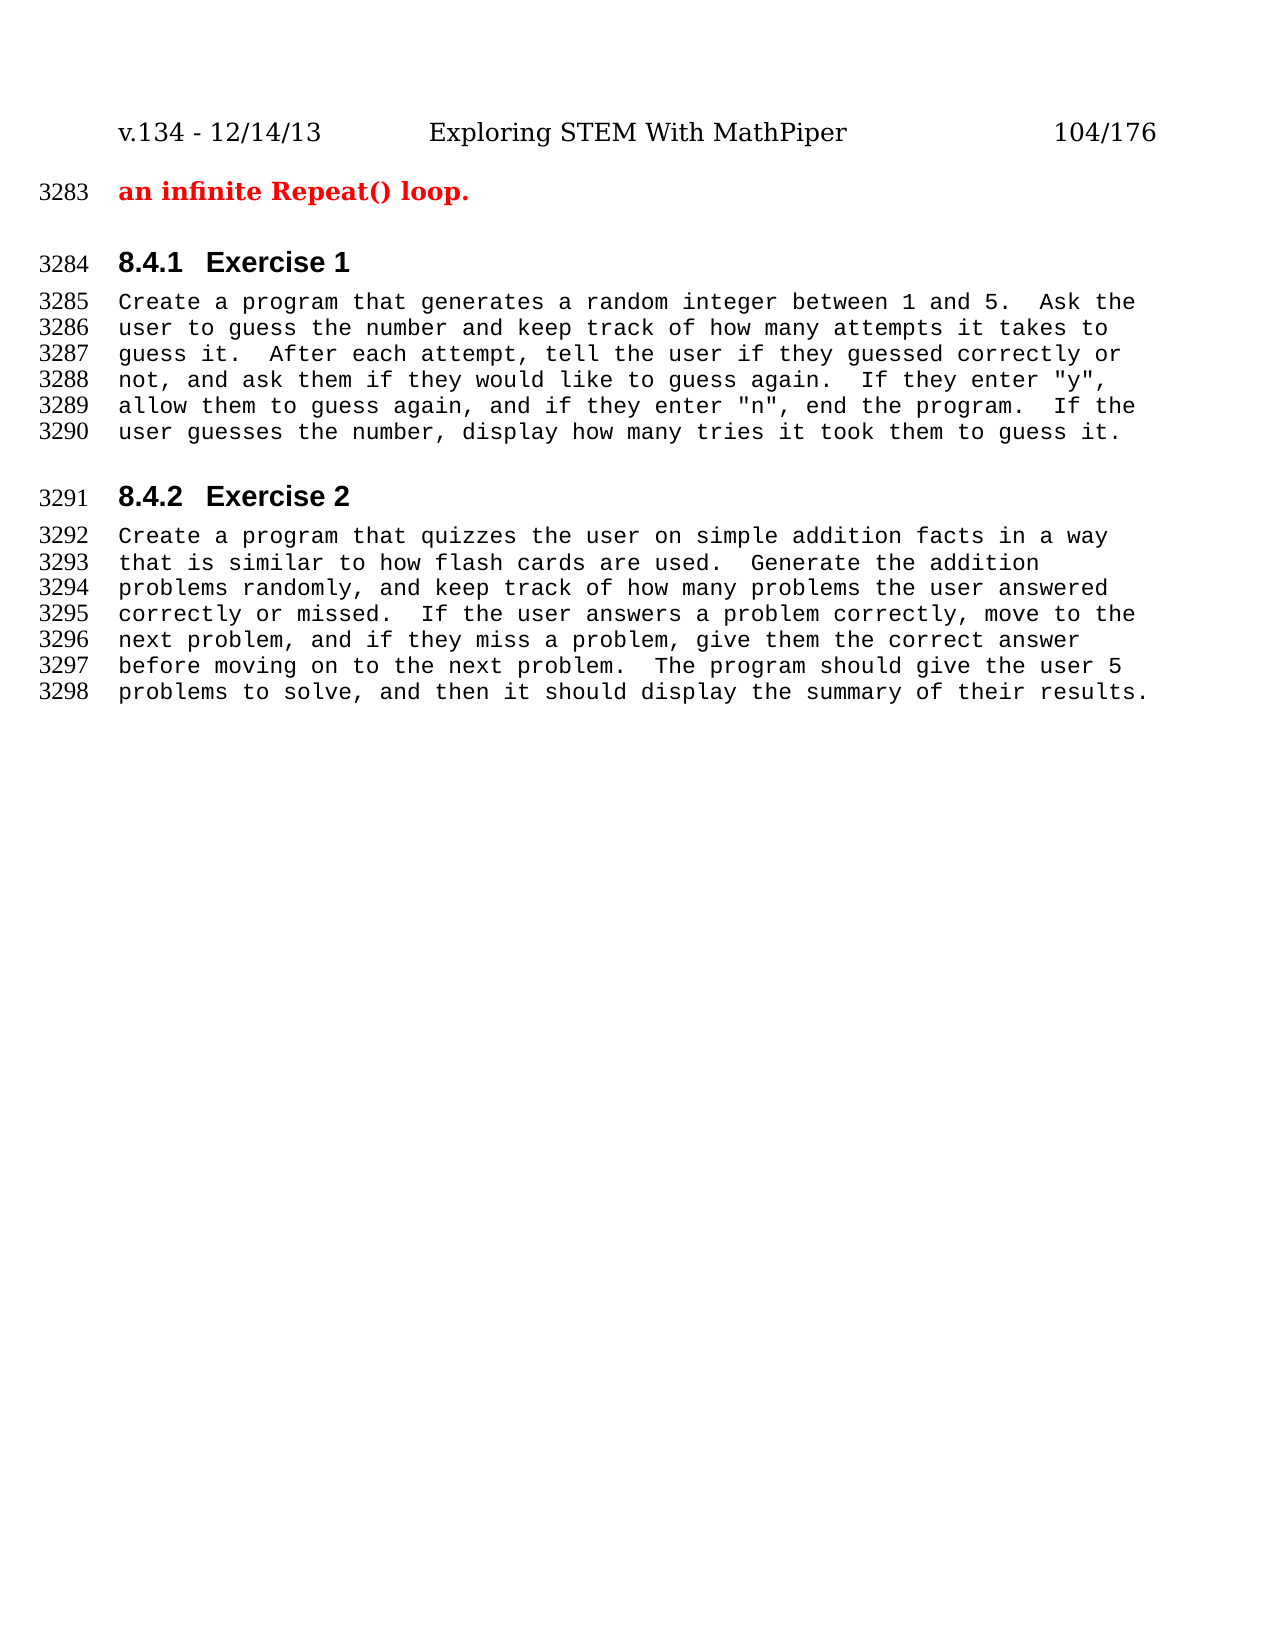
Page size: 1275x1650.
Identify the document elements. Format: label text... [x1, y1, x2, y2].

text Create a program that generates a random integer between 1 and 5. Ask the user to guess the number and keep track of how many attempts it takes to guess it. After each attempt, tell the user if they guessed correctly or not, and ask them if they would like to guess again. If they enter "y", allow them to guess again, and if they enter "n", end the program. If the user guesses the number, display how many tries it took them to guess it. [118, 291, 1157, 446]
subtitle Exercise 2 [118, 479, 1157, 513]
subtitle Exercise 1 [118, 245, 1157, 279]
text Create a program that quizzes the user on simple addition facts in a way that is similar to how flash cards are used. Generate the addition problems randomly, and keep track of how many problems the user answered correctly or missed. If the user answers a problem correctly, move to the next problem, and if they miss a problem, give them the correct answer before moving on to the next problem. The program should give the user 5 problems to solve, and then it should display the summary of their results. [118, 525, 1157, 706]
text an infinite Repeat() loop. [118, 177, 1157, 206]
